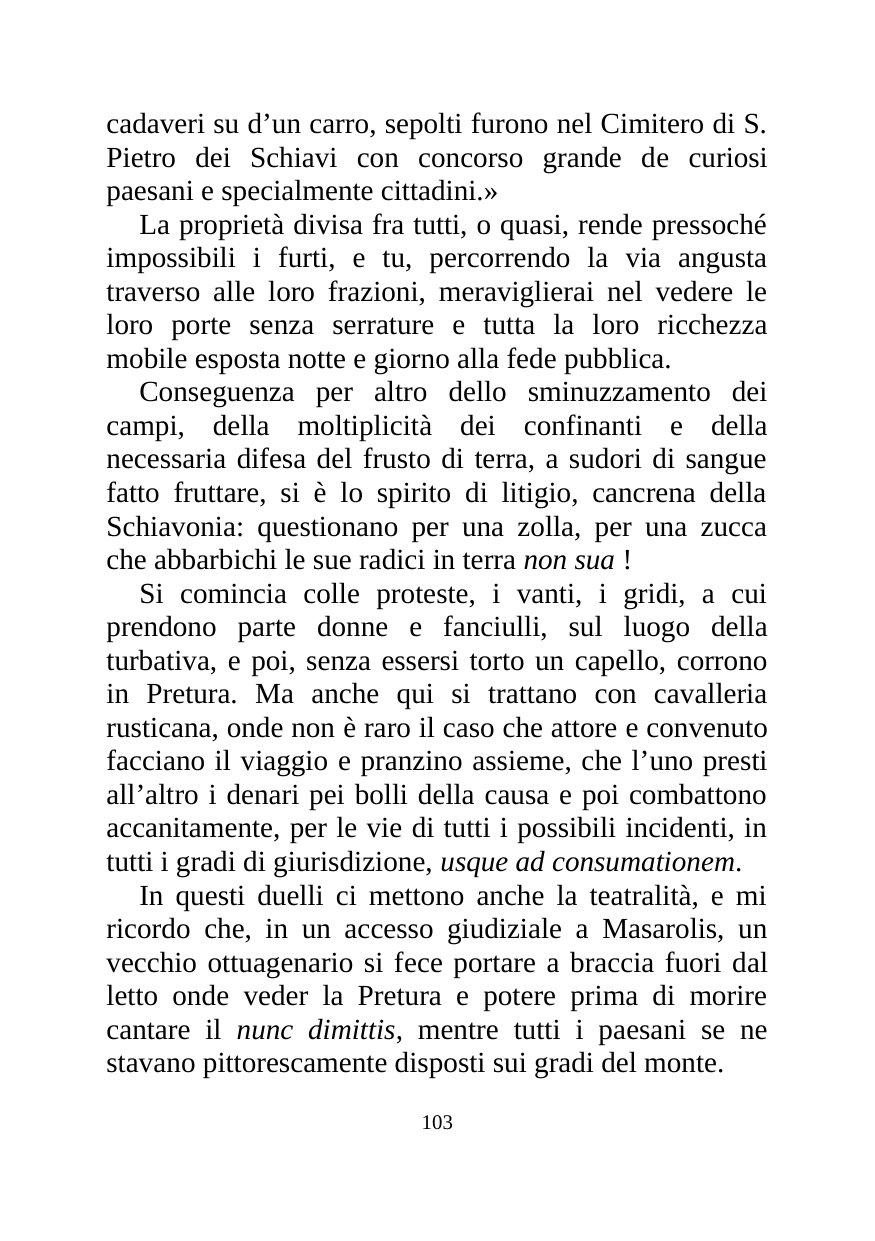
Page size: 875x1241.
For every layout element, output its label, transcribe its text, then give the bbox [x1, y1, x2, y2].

text Conseguenza per altro dello sminuzzamento dei campi, della moltiplicità dei confinanti e della necessaria difesa del frusto di terra, a sudori di sangue fatto fruttare, si è lo spirito di litigio, cancrena della Schiavonia: questionano per una zolla, per una zucca che abbarbichi le sue radici in terra non sua ! [106, 374, 768, 576]
text Si comincia colle proteste, i vanti, i gridi, a cui prendono parte donne e fanciulli, sul luogo della turbativa, e poi, senza essersi torto un capello, corrono in Pretura. Ma anche qui si trattano con cavalleria rusticana, onde non è raro il caso che attore e convenuto facciano il viaggio e pranzino assieme, che l’uno presti all’altro i denari pei bolli della causa e poi combattono accanitamente, per le vie di tutti i possibili incidenti, in tutti i gradi di giurisdizione, usque ad consumationem. [106, 576, 768, 878]
text La proprietà divisa fra tutti, o quasi, rende pressoché impossibili i furti, e tu, percorrendo la via angusta traverso alle loro frazioni, meraviglierai nel vedere le loro porte senza serrature e tutta la loro ricchezza mobile esposta notte e giorno alla fede pubblica. [106, 207, 768, 374]
text In questi duelli ci mettono anche la teatralità, e mi ricordo che, in un accesso giudiziale a Masarolis, un vecchio ottuagenario si fece portare a braccia fuori dal letto onde veder la Pretura e potere prima di morire cantare il nunc dimittis, mentre tutti i paesani se ne stavano pittorescamente disposti sui gradi del monte. [106, 878, 768, 1079]
text cadaveri su d’un carro, sepolti furono nel Cimitero di S. Pietro dei Schiavi con concorso grande de curiosi paesani e specialmente cittadini.» [106, 106, 768, 207]
